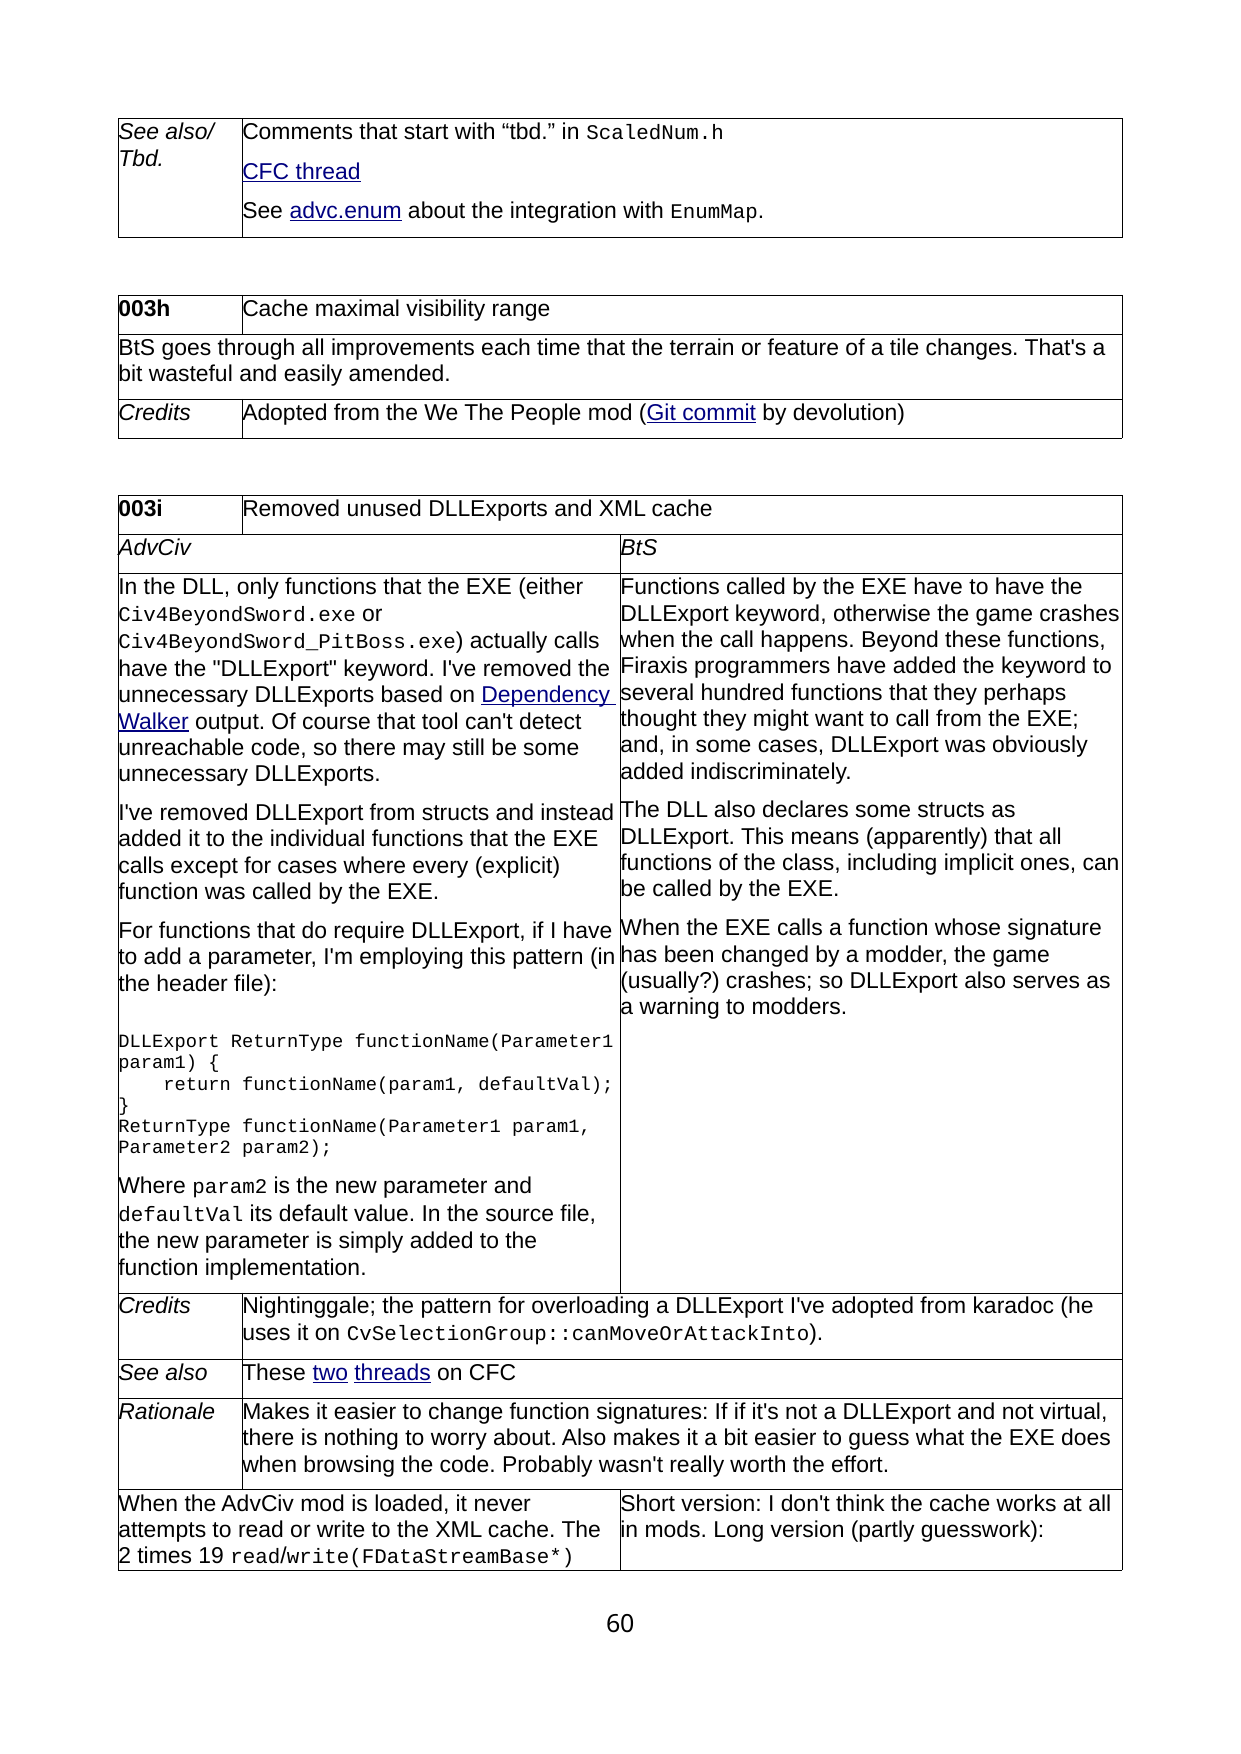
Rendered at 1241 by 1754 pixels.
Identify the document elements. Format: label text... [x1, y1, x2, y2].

table_cell DLLExport ReturnType functionName(Parameter1 param1) { return functionName(param1, defaultVal); } ReturnType functionName(Parameter1 param1, Parameter2 param2); Where param2 is the new parameter and defaultVal its default value. In the source file, the new parameter is simply added to the function implementation. [119, 1032, 620, 1292]
table_header 003i [119, 496, 242, 534]
table_cell See also [119, 1360, 242, 1398]
table_cell Adopted from the We The People mod (Git commit by devolution) [243, 400, 1122, 438]
table_header Cache maximal visibility range [243, 296, 1122, 334]
table_cell Short version: I don't think the cache works at all in mods. Long version (partly guesswork): [621, 1490, 1122, 1570]
table_cell AdvCiv [119, 535, 620, 573]
table_cell [621, 1032, 1122, 1292]
table_cell See also/ Tbd. [119, 119, 242, 237]
table_cell Makes it easier to change function signatures: If if it's not a DLLExport and not virtual, there is nothing to worry about. Also makes it a bit easier to guess what the EXE does when browsing the code. Probably wasn't really worth the effort. [243, 1399, 1122, 1489]
table_cell BtS goes through all improvements each time that the terrain or feature of a tile changes. That's a bit wasteful and easily amended. [119, 335, 1122, 399]
table_header 003h [119, 296, 242, 334]
table_header Removed unused DLLExports and XML cache [243, 496, 1122, 534]
table_cell Credits [119, 1294, 242, 1359]
table_cell Credits [119, 400, 242, 438]
table_cell Nightinggale; the pattern for overloading a DLLExport I've adopted from karadoc (he uses it on CvSelectionGroup::canMoveOrAttackInto). [243, 1294, 1122, 1359]
table_cell Functions called by the EXE have to have the DLLExport keyword, otherwise the game crashes when the call happens. Beyond these functions, Firaxis programmers have added the keyword to several hundred functions that they perhaps thought they might want to call from the EXE; and, in some cases, DLLExport was obviously added indiscriminately. The DLL also declares some structs as DLLExport. This means (apparently) that all functions of the class, including implicit ones, can be called by the EXE. When the EXE calls a function whose signature has been changed by a modder, the game (usually?) crashes; so DLLExport also serves as a warning to modders. [621, 574, 1122, 1032]
table_cell Comments that start with “tbd.” in ScaledNum.h CFC thread See advc.enum about the integration with EnumMap. [243, 119, 1122, 237]
table_cell In the DLL, only functions that the EXE (either Civ4BeyondSword.exe or Civ4BeyondSword_PitBoss.exe) actually calls have the "DLLExport" keyword. I've removed the unnecessary DLLExports based on Dependency Walker output. Of course that tool can't detect unreachable code, so there may still be some unnecessary DLLExports. I've removed DLLExport from structs and instead added it to the individual functions that the EXE calls except for cases where every (explicit) function was called by the EXE. For functions that do require DLLExport, if I have to add a parameter, I'm employing this pattern (in the header file): [119, 574, 620, 1032]
table_cell When the AdvCiv mod is loaded, it never attempts to read or write to the XML cache. The 2 times 19 read/write(FDataStreamBase*) [119, 1490, 620, 1570]
table_cell These two threads on CFC [243, 1360, 1122, 1398]
table_cell Rationale [119, 1399, 242, 1489]
table_cell BtS [621, 535, 1122, 573]
